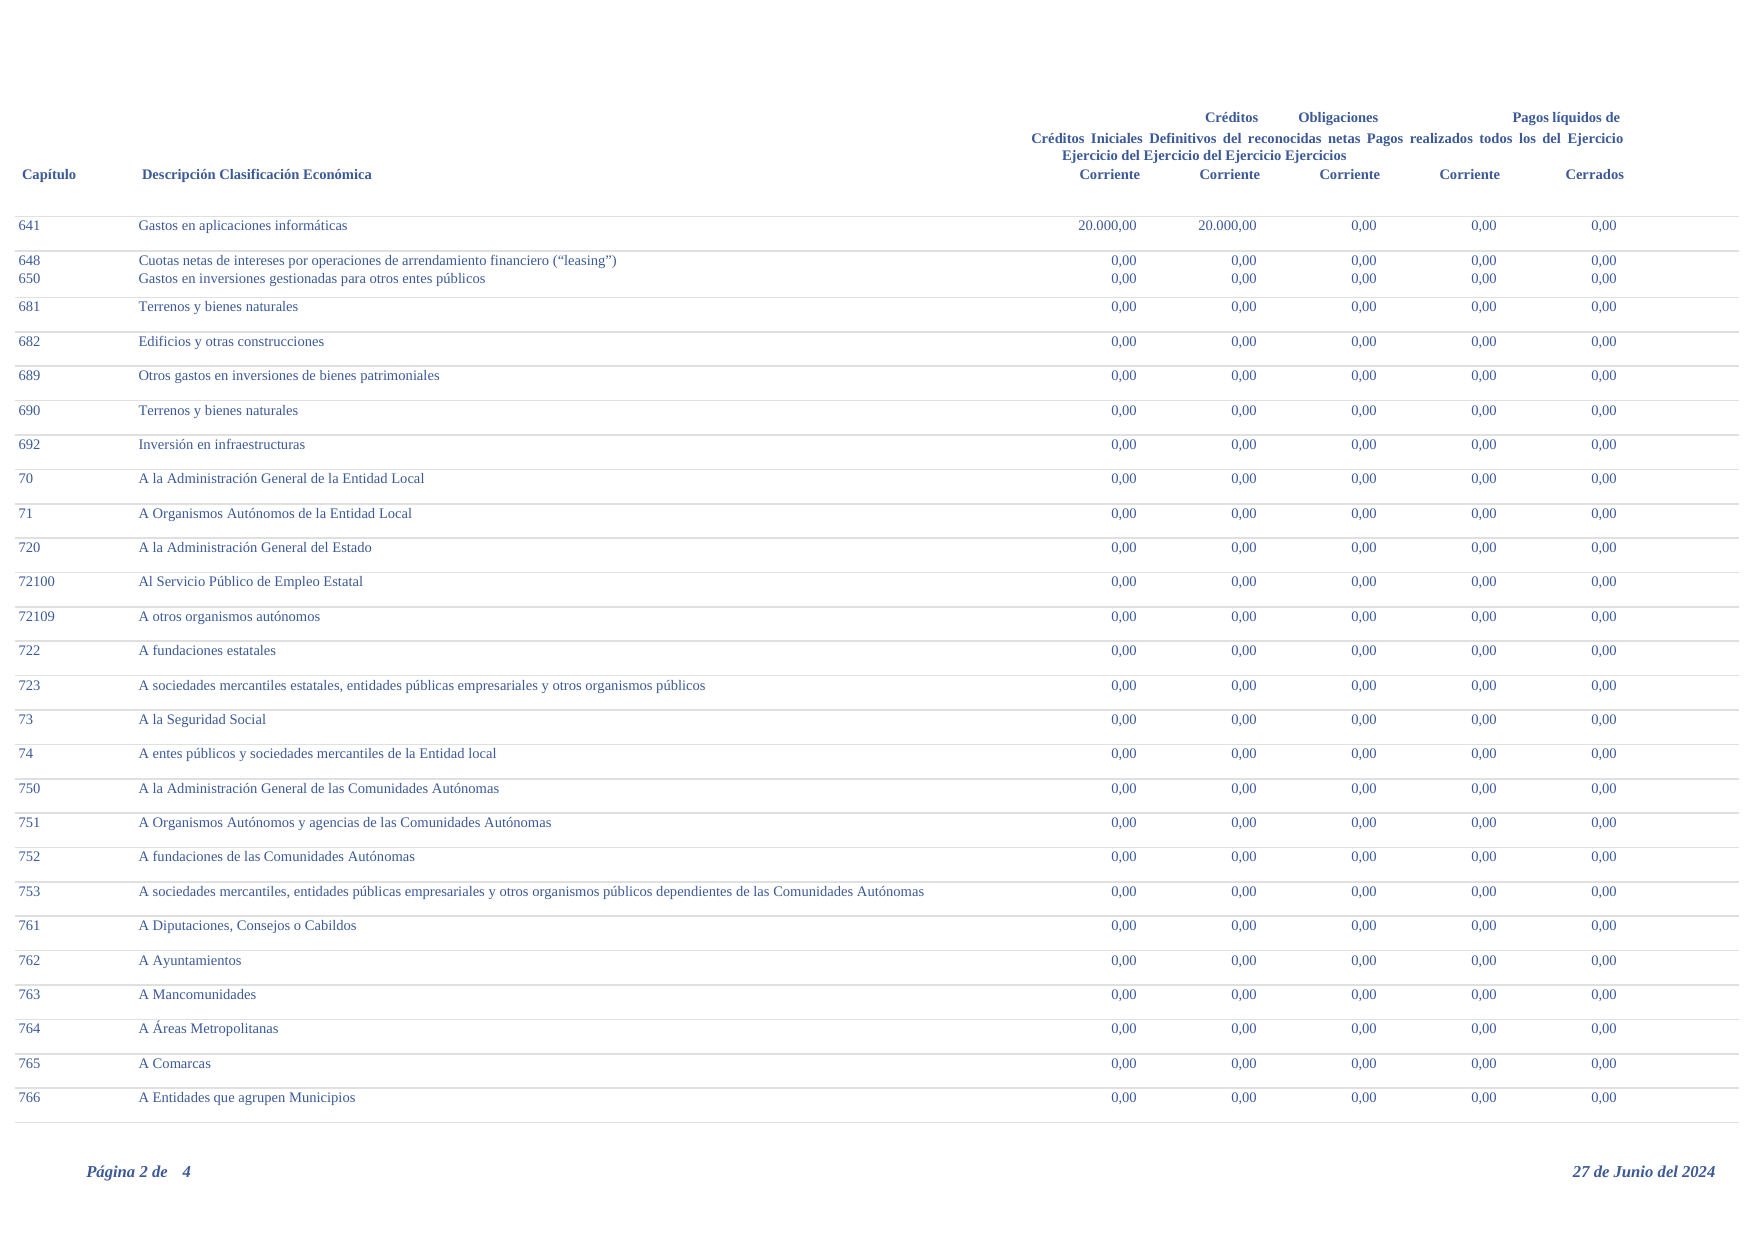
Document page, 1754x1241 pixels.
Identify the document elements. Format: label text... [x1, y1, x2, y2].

table_cell 0,00 [1231, 745, 1351, 778]
table_cell 0,00 [1231, 367, 1351, 400]
table_cell 0,00 [1471, 814, 1591, 847]
table_cell 0,00 [1591, 401, 1739, 434]
table_cell 766 [15, 1089, 138, 1122]
table_cell 0,00 [1471, 1020, 1591, 1053]
table_cell 692 [15, 436, 138, 468]
table_cell 722 [15, 642, 138, 675]
table_cell Al Servicio Público de Empleo Estatal [138, 573, 1111, 606]
table_cell 0,00 [1351, 436, 1471, 468]
table_header 0,00 [1231, 270, 1351, 297]
table_cell 72109 [15, 608, 138, 640]
table_cell 0,00 [1231, 539, 1351, 572]
table_header Gastos en inversiones gestionadas para otros entes públicos [138, 270, 1111, 297]
table_cell 0,00 [1591, 539, 1739, 572]
table_cell 71 [15, 505, 138, 537]
table_cell 0,00 [1351, 814, 1471, 847]
table_cell 0,00 [1591, 780, 1739, 812]
table_cell 0,00 [1471, 642, 1591, 675]
table_cell 0,00 [1111, 745, 1231, 778]
table_cell 0,00 [1231, 1055, 1351, 1087]
table_cell 0,00 [1351, 298, 1471, 331]
table_cell Edificios y otras construcciones [138, 333, 1111, 365]
table_cell 0,00 [1471, 951, 1591, 984]
table_cell Gastos en aplicaciones informáticas [138, 217, 1060, 250]
table_cell 690 [15, 401, 138, 434]
table_cell 0,00 [1471, 848, 1591, 881]
table_cell A Entidades que agrupen Municipios [138, 1089, 1111, 1122]
table_cell 0,00 [1351, 539, 1471, 572]
table_cell 0,00 [1231, 780, 1351, 812]
table_cell 761 [15, 917, 138, 950]
table_cell 0,00 [1111, 848, 1231, 881]
table_cell 0,00 [1471, 401, 1591, 434]
table_cell 0,00 [1231, 505, 1351, 537]
table_cell 0,00 [1111, 951, 1231, 984]
table_cell 0,00 [1351, 470, 1471, 503]
table_cell 0,00 [1111, 367, 1231, 400]
table_cell 0,00 [1111, 1089, 1231, 1122]
table_cell 72100 [15, 573, 138, 606]
table_cell 682 [15, 333, 138, 365]
table_cell 0,00 [1471, 1089, 1591, 1122]
table_header 0,00 [1471, 270, 1591, 297]
table_cell 0,00 [1471, 676, 1591, 709]
table_cell 0,00 [1591, 917, 1739, 950]
table_cell 0,00 [1111, 986, 1231, 1018]
table_cell A entes públicos y sociedades mercantiles de la Entidad local [138, 745, 1111, 778]
table_cell Inversión en infraestructuras [138, 436, 1111, 468]
table_cell Terrenos y bienes naturales [138, 401, 1111, 434]
table_cell 0,00 [1471, 505, 1591, 537]
table_cell 0,00 [1231, 401, 1351, 434]
table_cell 0,00 [1591, 367, 1739, 400]
table_cell 0,00 [1351, 573, 1471, 606]
table_cell 74 [15, 745, 138, 778]
table_cell 0,00 [1231, 1020, 1351, 1053]
table_header 0,00 [1351, 270, 1471, 297]
table_cell 0,00 [1111, 1055, 1231, 1087]
table_cell A Comarcas [138, 1055, 1111, 1087]
table_cell A Ayuntamientos [138, 951, 1111, 984]
table_cell 0,00 [1231, 814, 1351, 847]
table_cell 0,00 [1111, 780, 1231, 812]
table_cell 0,00 [1111, 505, 1231, 537]
table_cell 0,00 [1231, 642, 1351, 675]
table_cell 763 [15, 986, 138, 1018]
table_cell Otros gastos en inversiones de bienes patrimoniales [138, 367, 1111, 400]
table_cell 0,00 [1351, 367, 1471, 400]
table_cell 0,00 [1471, 986, 1591, 1018]
table_cell 753 [15, 883, 138, 915]
table_cell 0,00 [1591, 642, 1739, 675]
table_cell 0,00 [1351, 217, 1471, 250]
table_cell 0,00 [1231, 573, 1351, 606]
table_cell 0,00 [1591, 1020, 1739, 1053]
table_cell 0,00 [1471, 298, 1591, 331]
table_cell 720 [15, 539, 138, 572]
table_cell 73 [15, 711, 138, 743]
table_cell 0,00 [1111, 470, 1231, 503]
table_cell 0,00 [1351, 883, 1471, 915]
table_cell 0,00 [1591, 986, 1739, 1018]
table_cell A sociedades mercantiles estatales, entidades públicas empresariales y otros organismos públicos [138, 676, 1111, 709]
table_cell 0,00 [1471, 745, 1591, 778]
table_cell A Organismos Autónomos y agencias de las Comunidades Autónomas [138, 814, 1111, 847]
table_cell 0,00 [1471, 573, 1591, 606]
table_cell 20.000,00 [1060, 217, 1180, 250]
table_cell 0,00 [1231, 676, 1351, 709]
table_cell 0,00 [1591, 883, 1739, 915]
table_cell 0,00 [1111, 608, 1231, 640]
table_cell 0,00 [1471, 333, 1591, 365]
table_cell A la Administración General del Estado [138, 539, 1111, 572]
table_header 0,00 [1591, 270, 1739, 297]
table_cell 0,00 [1471, 780, 1591, 812]
table_cell 0,00 [1351, 951, 1471, 984]
table_cell 0,00 [1471, 711, 1591, 743]
table_cell 0,00 [1111, 676, 1231, 709]
table_cell 0,00 [1231, 986, 1351, 1018]
table_cell 0,00 [1231, 951, 1351, 984]
table_cell A sociedades mercantiles, entidades públicas empresariales y otros organismos públicos dependientes de las Comunidades Autónomas [138, 883, 1111, 915]
table_cell 0,00 [1111, 917, 1231, 950]
table_cell 762 [15, 951, 138, 984]
table_cell 0,00 [1471, 436, 1591, 468]
table_cell A Organismos Autónomos de la Entidad Local [138, 505, 1111, 537]
table_cell 0,00 [1111, 539, 1231, 572]
table_cell A Mancomunidades [138, 986, 1111, 1018]
table_cell 0,00 [1351, 917, 1471, 950]
table_cell 0,00 [1591, 1055, 1739, 1087]
table_cell 0,00 [1471, 539, 1591, 572]
table_cell 0,00 [1231, 298, 1351, 331]
table_cell 641 [15, 217, 138, 250]
table_cell 0,00 [1351, 986, 1471, 1018]
table_cell 0,00 [1231, 436, 1351, 468]
table_cell 0,00 [1231, 848, 1351, 881]
table_header 650 [15, 270, 138, 297]
table_cell 0,00 [1231, 883, 1351, 915]
table_cell Terrenos y bienes naturales [138, 298, 1111, 331]
table_cell A otros organismos autónomos [138, 608, 1111, 640]
table_cell 0,00 [1591, 333, 1739, 365]
table_cell 0,00 [1591, 814, 1739, 847]
table_cell A Diputaciones, Consejos o Cabildos [138, 917, 1111, 950]
table_cell A la Seguridad Social [138, 711, 1111, 743]
table_cell 0,00 [1591, 608, 1739, 640]
table_cell 0,00 [1551, 217, 1739, 250]
table_cell 70 [15, 470, 138, 503]
table_cell 0,00 [1111, 711, 1231, 743]
table_cell 0,00 [1111, 298, 1231, 331]
table_cell 0,00 [1351, 642, 1471, 675]
table_cell 764 [15, 1020, 138, 1053]
table_cell 0,00 [1591, 436, 1739, 468]
table_cell 0,00 [1591, 676, 1739, 709]
table_cell 0,00 [1351, 745, 1471, 778]
table_cell 0,00 [1591, 951, 1739, 984]
table_cell 0,00 [1351, 401, 1471, 434]
table_cell 20.000,00 [1180, 217, 1351, 250]
table_cell 0,00 [1471, 883, 1591, 915]
table_cell 752 [15, 848, 138, 881]
table_cell 0,00 [1111, 573, 1231, 606]
table_cell 0,00 [1111, 883, 1231, 915]
table_cell A la Administración General de la Entidad Local [138, 470, 1111, 503]
table_cell 0,00 [1111, 436, 1231, 468]
table_cell 0,00 [1591, 848, 1739, 881]
table_cell 0,00 [1351, 1020, 1471, 1053]
table_cell 0,00 [1471, 608, 1591, 640]
table_cell 751 [15, 814, 138, 847]
table_cell 0,00 [1351, 676, 1471, 709]
table_cell 0,00 [1471, 367, 1591, 400]
table_cell 0,00 [1471, 917, 1591, 950]
table_cell 723 [15, 676, 138, 709]
table_cell 0,00 [1111, 814, 1231, 847]
table_cell 0,00 [1231, 608, 1351, 640]
table_cell A la Administración General de las Comunidades Autónomas [138, 780, 1111, 812]
table_cell A fundaciones estatales [138, 642, 1111, 675]
table_cell 0,00 [1111, 333, 1231, 365]
table_cell 0,00 [1111, 401, 1231, 434]
table_cell 0,00 [1231, 917, 1351, 950]
table_cell 689 [15, 367, 138, 400]
table_cell 0,00 [1351, 608, 1471, 640]
table_cell 0,00 [1471, 1055, 1591, 1087]
table_cell 0,00 [1591, 505, 1739, 537]
text 648 Cuotas netas de intereses por operaciones de arrendamiento financiero (“leasing”) 0,00 0,00 0,00 0,00 0,00 [18, 252, 1616, 268]
table_cell 750 [15, 780, 138, 812]
table_cell 765 [15, 1055, 138, 1087]
table_cell 0,00 [1471, 470, 1591, 503]
table_cell 0,00 [1351, 333, 1471, 365]
table_cell 0,00 [1591, 470, 1739, 503]
table_cell 0,00 [1351, 1055, 1471, 1087]
table_cell 0,00 [1351, 1089, 1471, 1122]
table_cell 0,00 [1591, 711, 1739, 743]
table_cell 0,00 [1471, 217, 1551, 250]
table_cell 0,00 [1351, 848, 1471, 881]
table_cell A Áreas Metropolitanas [138, 1020, 1111, 1053]
table_header 0,00 [1111, 270, 1231, 297]
table_cell 0,00 [1591, 298, 1739, 331]
table_cell 0,00 [1231, 1089, 1351, 1122]
table_cell 0,00 [1231, 711, 1351, 743]
table_cell 0,00 [1591, 1089, 1739, 1122]
table_cell A fundaciones de las Comunidades Autónomas [138, 848, 1111, 881]
table_cell 0,00 [1351, 711, 1471, 743]
table_cell 681 [15, 298, 138, 331]
table_cell 0,00 [1231, 333, 1351, 365]
table_cell 0,00 [1351, 505, 1471, 537]
table_cell 0,00 [1591, 745, 1739, 778]
table_cell 0,00 [1111, 642, 1231, 675]
table_cell 0,00 [1111, 1020, 1231, 1053]
table_cell 0,00 [1231, 470, 1351, 503]
table_cell 0,00 [1351, 780, 1471, 812]
table_cell 0,00 [1591, 573, 1739, 606]
